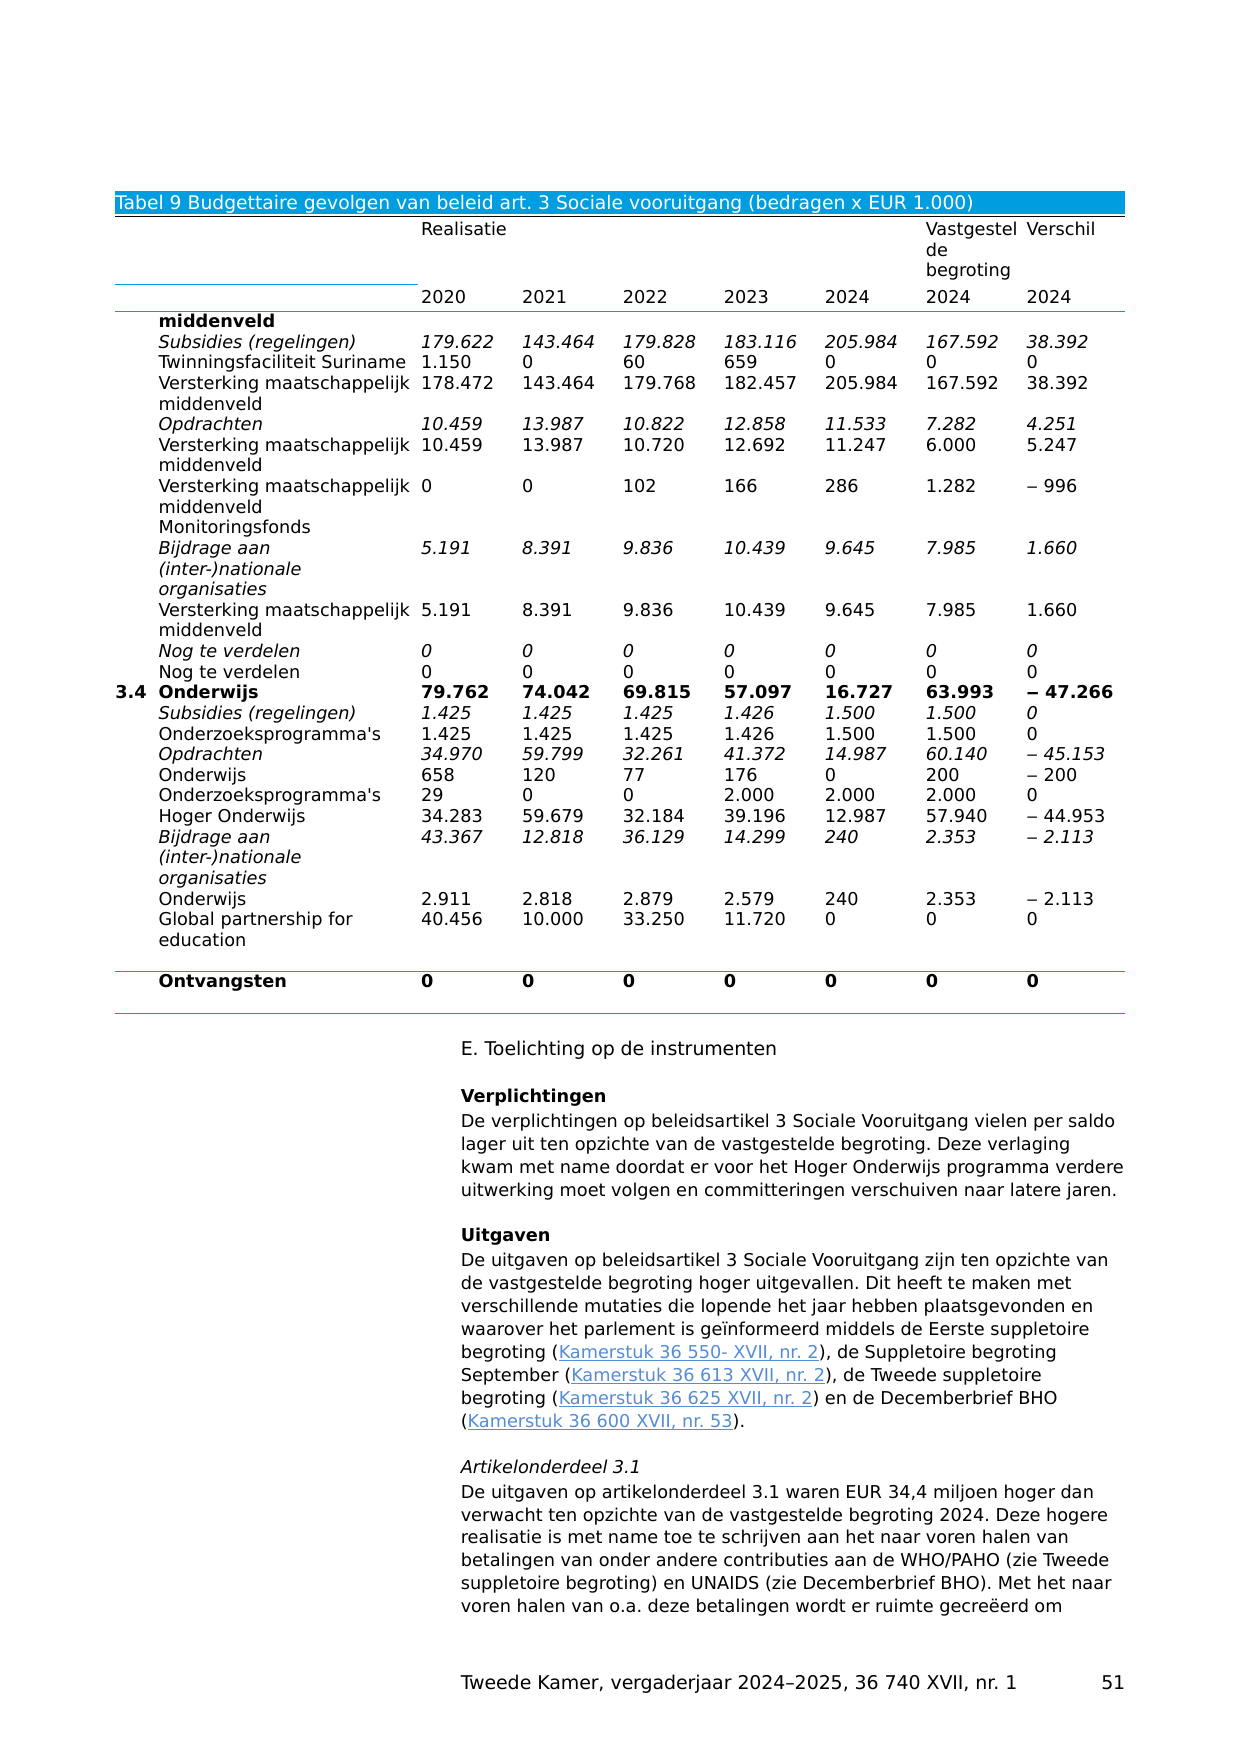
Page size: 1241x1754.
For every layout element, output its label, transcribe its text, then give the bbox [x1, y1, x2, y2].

table_cell [418, 992, 519, 1013]
table_cell [115, 373, 155, 414]
table_cell [115, 312, 155, 332]
table_cell 34.283 [418, 806, 519, 827]
table_cell 0 [923, 662, 1023, 682]
table_cell 1.660 [1024, 538, 1125, 600]
table_cell Realisatie [418, 217, 923, 284]
table_cell [115, 806, 155, 827]
table_cell 0 [1024, 662, 1125, 682]
table_cell 2.579 [721, 889, 822, 909]
table_cell 0 [519, 662, 620, 682]
table_cell [115, 476, 155, 538]
table_cell 1.426 [721, 724, 822, 744]
table_cell ‒ 2.113 [1024, 889, 1125, 909]
table_cell 0 [923, 909, 1023, 950]
table_cell [155, 217, 418, 284]
table_cell 286 [822, 476, 923, 538]
table_cell 0 [1024, 724, 1125, 744]
table_cell ‒ 2.113 [1024, 827, 1125, 888]
table_cell 1.425 [519, 703, 620, 723]
table_cell 2022 [620, 284, 721, 311]
table_cell 39.196 [721, 806, 822, 827]
table_cell 0 [620, 972, 721, 992]
table_cell 32.184 [620, 806, 721, 827]
table_cell 11.720 [721, 909, 822, 950]
table_cell [115, 217, 155, 284]
table_cell 63.993 [923, 682, 1023, 703]
table_cell 11.247 [822, 435, 923, 476]
table_cell 60.140 [923, 744, 1023, 765]
table_cell 200 [923, 765, 1023, 785]
table_cell 2.000 [822, 785, 923, 806]
text De uitgaven op artikelonderdeel 3.1 waren EUR 34,4 miljoen hoger dan verwacht ten opzichte van de vastgestelde begroting 2024. Deze hogere realisatie is met name toe te schrijven aan het naar voren halen van betalingen van onder andere contributies aan de WHO/PAHO (zie Tweede suppletoire begroting) en UNAIDS (zie Decemberbrief BHO). Met het naar voren halen van o.a. deze betalingen wordt er ruimte gecreëerd om [461, 1480, 1125, 1617]
table_cell [115, 909, 155, 950]
title E. Toelichting op de instrumenten [461, 1038, 1125, 1060]
table_cell 60 [620, 352, 721, 373]
table_cell 5.191 [418, 600, 519, 641]
table_cell middenveld [155, 312, 418, 332]
table_cell 43.367 [418, 827, 519, 888]
table_cell [822, 950, 923, 971]
table_cell 57.940 [923, 806, 1023, 827]
table_cell Subsidies (regelingen) [155, 703, 418, 723]
table_cell [620, 992, 721, 1013]
table_cell 38.392 [1024, 373, 1125, 414]
table_cell [115, 414, 155, 435]
table_cell 33.250 [620, 909, 721, 950]
table_cell 2023 [721, 284, 822, 311]
table_cell [115, 889, 155, 909]
table_cell 179.768 [620, 373, 721, 414]
table_cell [620, 950, 721, 971]
table_cell 32.261 [620, 744, 721, 765]
table_cell [155, 950, 418, 971]
table_cell [115, 972, 155, 992]
table_cell 0 [519, 641, 620, 662]
table_cell 176 [721, 765, 822, 785]
table_cell [115, 332, 155, 352]
table_cell 659 [721, 352, 822, 373]
table_cell Global partnership for education [155, 909, 418, 950]
table_cell 1.425 [418, 724, 519, 744]
table_cell 5.247 [1024, 435, 1125, 476]
table_cell 12.692 [721, 435, 822, 476]
table_cell 9.836 [620, 600, 721, 641]
table_cell Bijdrage aan (inter-)nationale organisaties [155, 538, 418, 600]
table_cell Opdrachten [155, 414, 418, 435]
table_cell 7.282 [923, 414, 1023, 435]
table_cell 167.592 [923, 332, 1023, 352]
table_cell Twinningsfaciliteit Suriname [155, 352, 418, 373]
text Artikelonderdeel 3.1 [461, 1455, 1125, 1478]
table_cell 240 [822, 827, 923, 888]
table_cell [115, 641, 155, 662]
table_cell 10.439 [721, 538, 822, 600]
table_cell 2.818 [519, 889, 620, 909]
table_cell 7.985 [923, 600, 1023, 641]
table_cell [721, 992, 822, 1013]
table_cell [155, 285, 418, 311]
table_cell 0 [418, 662, 519, 682]
table_cell 10.822 [620, 414, 721, 435]
table_cell [1024, 312, 1125, 332]
table_cell 0 [822, 662, 923, 682]
table_cell 240 [822, 889, 923, 909]
table_cell 16.727 [822, 682, 923, 703]
table_cell 10.459 [418, 435, 519, 476]
table_cell 0 [923, 641, 1023, 662]
table_cell 2.000 [923, 785, 1023, 806]
table_cell 0 [923, 972, 1023, 992]
table_cell Ontvangsten [155, 972, 418, 992]
table_cell [1024, 950, 1125, 971]
table_cell 59.799 [519, 744, 620, 765]
table_cell 178.472 [418, 373, 519, 414]
table_cell 1.150 [418, 352, 519, 373]
table_cell ‒ 200 [1024, 765, 1125, 785]
table_cell Bijdrage aan (inter-)nationale organisaties [155, 827, 418, 888]
table_cell 57.097 [721, 682, 822, 703]
text Verplichtingen [461, 1084, 1125, 1107]
table_cell 0 [721, 972, 822, 992]
table_cell 29 [418, 785, 519, 806]
table_cell 13.987 [519, 435, 620, 476]
table_cell 79.762 [418, 682, 519, 703]
table_cell 0 [519, 785, 620, 806]
table_cell [923, 992, 1023, 1013]
table_cell 1.500 [923, 703, 1023, 723]
table_cell [115, 724, 155, 744]
table_cell Opdrachten [155, 744, 418, 765]
table_cell 0 [620, 662, 721, 682]
table_cell ‒ 45.153 [1024, 744, 1125, 765]
table_cell Hoger Onderwijs [155, 806, 418, 827]
table_cell 2024 [822, 284, 923, 311]
table_cell 10.720 [620, 435, 721, 476]
table_cell 6.000 [923, 435, 1023, 476]
table_cell Versterking maatschappelijk middenveld Monitoringsfonds [155, 476, 418, 538]
table_cell 1.500 [923, 724, 1023, 744]
table_cell 167.592 [923, 373, 1023, 414]
table_cell Onderwijs [155, 889, 418, 909]
table_cell [721, 950, 822, 971]
table_cell 2.911 [418, 889, 519, 909]
table_cell 12.858 [721, 414, 822, 435]
table_cell 0 [519, 476, 620, 538]
table_cell 2.353 [923, 827, 1023, 888]
table_cell 36.129 [620, 827, 721, 888]
table_cell 14.987 [822, 744, 923, 765]
table_cell Versterking maatschappelijk middenveld [155, 373, 418, 414]
table_cell 2024 [1024, 284, 1125, 311]
table_cell 10.439 [721, 600, 822, 641]
table_cell 1.425 [620, 724, 721, 744]
table_cell 658 [418, 765, 519, 785]
table_cell 38.392 [1024, 332, 1125, 352]
table_cell [115, 703, 155, 723]
table_cell 143.464 [519, 373, 620, 414]
table_cell 14.299 [721, 827, 822, 888]
table_cell 2.879 [620, 889, 721, 909]
table_cell 4.251 [1024, 414, 1125, 435]
table_cell 1.425 [418, 703, 519, 723]
table_cell [519, 950, 620, 971]
table_cell [418, 312, 519, 332]
table_cell 0 [1024, 703, 1125, 723]
table_cell 205.984 [822, 373, 923, 414]
table_cell Onderzoeksprogramma's [155, 785, 418, 806]
table_cell 0 [923, 352, 1023, 373]
text Uitgaven [461, 1223, 1125, 1246]
table_cell 102 [620, 476, 721, 538]
table_cell 1.500 [822, 703, 923, 723]
table_cell Subsidies (regelingen) [155, 332, 418, 352]
table_cell 0 [620, 641, 721, 662]
table_cell Onderwijs [155, 682, 418, 703]
table_cell [115, 600, 155, 641]
table_cell 0 [519, 352, 620, 373]
table_cell ‒ 47.266 [1024, 682, 1125, 703]
table_cell [923, 950, 1023, 971]
table_cell 5.191 [418, 538, 519, 600]
table_cell 74.042 [519, 682, 620, 703]
table_cell [115, 950, 155, 971]
table_cell [115, 827, 155, 888]
table_cell 0 [822, 765, 923, 785]
table_cell 0 [418, 476, 519, 538]
table_cell [519, 312, 620, 332]
table_cell [115, 352, 155, 373]
table_cell 2021 [519, 284, 620, 311]
table_cell [923, 312, 1023, 332]
table_cell 0 [1024, 909, 1125, 950]
table_cell Onderwijs [155, 765, 418, 785]
table_cell [115, 285, 155, 311]
table_cell 0 [519, 972, 620, 992]
table_cell 1.660 [1024, 600, 1125, 641]
table_cell 13.987 [519, 414, 620, 435]
table_cell 40.456 [418, 909, 519, 950]
table_cell 2024 [923, 284, 1023, 311]
table_cell 183.116 [721, 332, 822, 352]
table_cell 2.000 [721, 785, 822, 806]
table_cell [519, 992, 620, 1013]
table_cell 179.828 [620, 332, 721, 352]
table_cell 1.426 [721, 703, 822, 723]
table_cell 59.679 [519, 806, 620, 827]
table_cell Onderzoeksprogramma's [155, 724, 418, 744]
table_cell 77 [620, 765, 721, 785]
table_cell 182.457 [721, 373, 822, 414]
table_cell 9.645 [822, 600, 923, 641]
table_cell 1.425 [620, 703, 721, 723]
table_cell 1.425 [519, 724, 620, 744]
table_cell ‒ 44.953 [1024, 806, 1125, 827]
table_cell 11.533 [822, 414, 923, 435]
table_cell 7.985 [923, 538, 1023, 600]
table_cell 0 [1024, 352, 1125, 373]
table_cell [115, 992, 155, 1013]
table_cell Nog te verdelen [155, 662, 418, 682]
table_cell 0 [822, 909, 923, 950]
table_cell 0 [822, 641, 923, 662]
table_cell 10.459 [418, 414, 519, 435]
table_cell [1024, 992, 1125, 1013]
table_cell Vastgestelde begroting [923, 217, 1023, 284]
table_cell Nog te verdelen [155, 641, 418, 662]
table_cell [115, 435, 155, 476]
table_cell 0 [822, 352, 923, 373]
table_cell [418, 950, 519, 971]
table_cell 41.372 [721, 744, 822, 765]
table_cell 1.282 [923, 476, 1023, 538]
table_cell 166 [721, 476, 822, 538]
table_cell 2020 [418, 284, 519, 311]
table_cell [115, 538, 155, 600]
table_cell [155, 992, 418, 1013]
table_cell Versterking maatschappelijk middenveld [155, 600, 418, 641]
table_cell [115, 765, 155, 785]
table_cell 120 [519, 765, 620, 785]
table_cell 0 [418, 641, 519, 662]
table_cell 143.464 [519, 332, 620, 352]
table_cell 0 [620, 785, 721, 806]
table_cell 0 [721, 641, 822, 662]
table_cell [115, 662, 155, 682]
table_cell 69.815 [620, 682, 721, 703]
table_cell [721, 312, 822, 332]
table_cell 1.500 [822, 724, 923, 744]
table_cell 34.970 [418, 744, 519, 765]
table_cell 8.391 [519, 600, 620, 641]
table_cell [822, 312, 923, 332]
table_cell Verschil [1024, 217, 1125, 284]
table_cell Versterking maatschappelijk middenveld [155, 435, 418, 476]
table_cell 0 [822, 972, 923, 992]
text De uitgaven op beleidsartikel 3 Sociale Vooruitgang zijn ten opzichte van de vastgestelde begroting hoger uitgevallen. Dit heeft te maken met verschillende mutaties die lopende het jaar hebben plaatsgevonden en waarover het parlement is geïnformeerd middels de Eerste suppletoire begroting (Kamerstuk 36 550- XVII, nr. 2), de Suppletoire begroting September (Kamerstuk 36 613 XVII, nr. 2), de Tweede suppletoire begroting (Kamerstuk 36 625 XVII, nr. 2) en de Decemberbrief BHO (Kamerstuk 36 600 XVII, nr. 53). [461, 1248, 1125, 1432]
table_cell 10.000 [519, 909, 620, 950]
table_cell 3.4 [115, 682, 155, 703]
table_cell 9.645 [822, 538, 923, 600]
table_cell [620, 312, 721, 332]
table_cell 12.987 [822, 806, 923, 827]
table_cell ‒ 996 [1024, 476, 1125, 538]
table_cell 0 [418, 972, 519, 992]
table_cell [115, 785, 155, 806]
table_cell 0 [1024, 785, 1125, 806]
table_cell 2.353 [923, 889, 1023, 909]
text De verplichtingen op beleidsartikel 3 Sociale Vooruitgang vielen per saldo lager uit ten opzichte van de vastgestelde begroting. Deze verlaging kwam met name doordat er voor het Hoger Onderwĳs programma verdere uitwerking moet volgen en committeringen verschuiven naar latere jaren. [461, 1109, 1125, 1201]
table_cell 9.836 [620, 538, 721, 600]
table_cell 8.391 [519, 538, 620, 600]
table_cell 12.818 [519, 827, 620, 888]
table_cell 205.984 [822, 332, 923, 352]
table_cell 0 [1024, 641, 1125, 662]
table_cell 179.622 [418, 332, 519, 352]
table_cell 0 [721, 662, 822, 682]
table_cell 0 [1024, 972, 1125, 992]
table_cell [115, 744, 155, 765]
table_cell [822, 992, 923, 1013]
